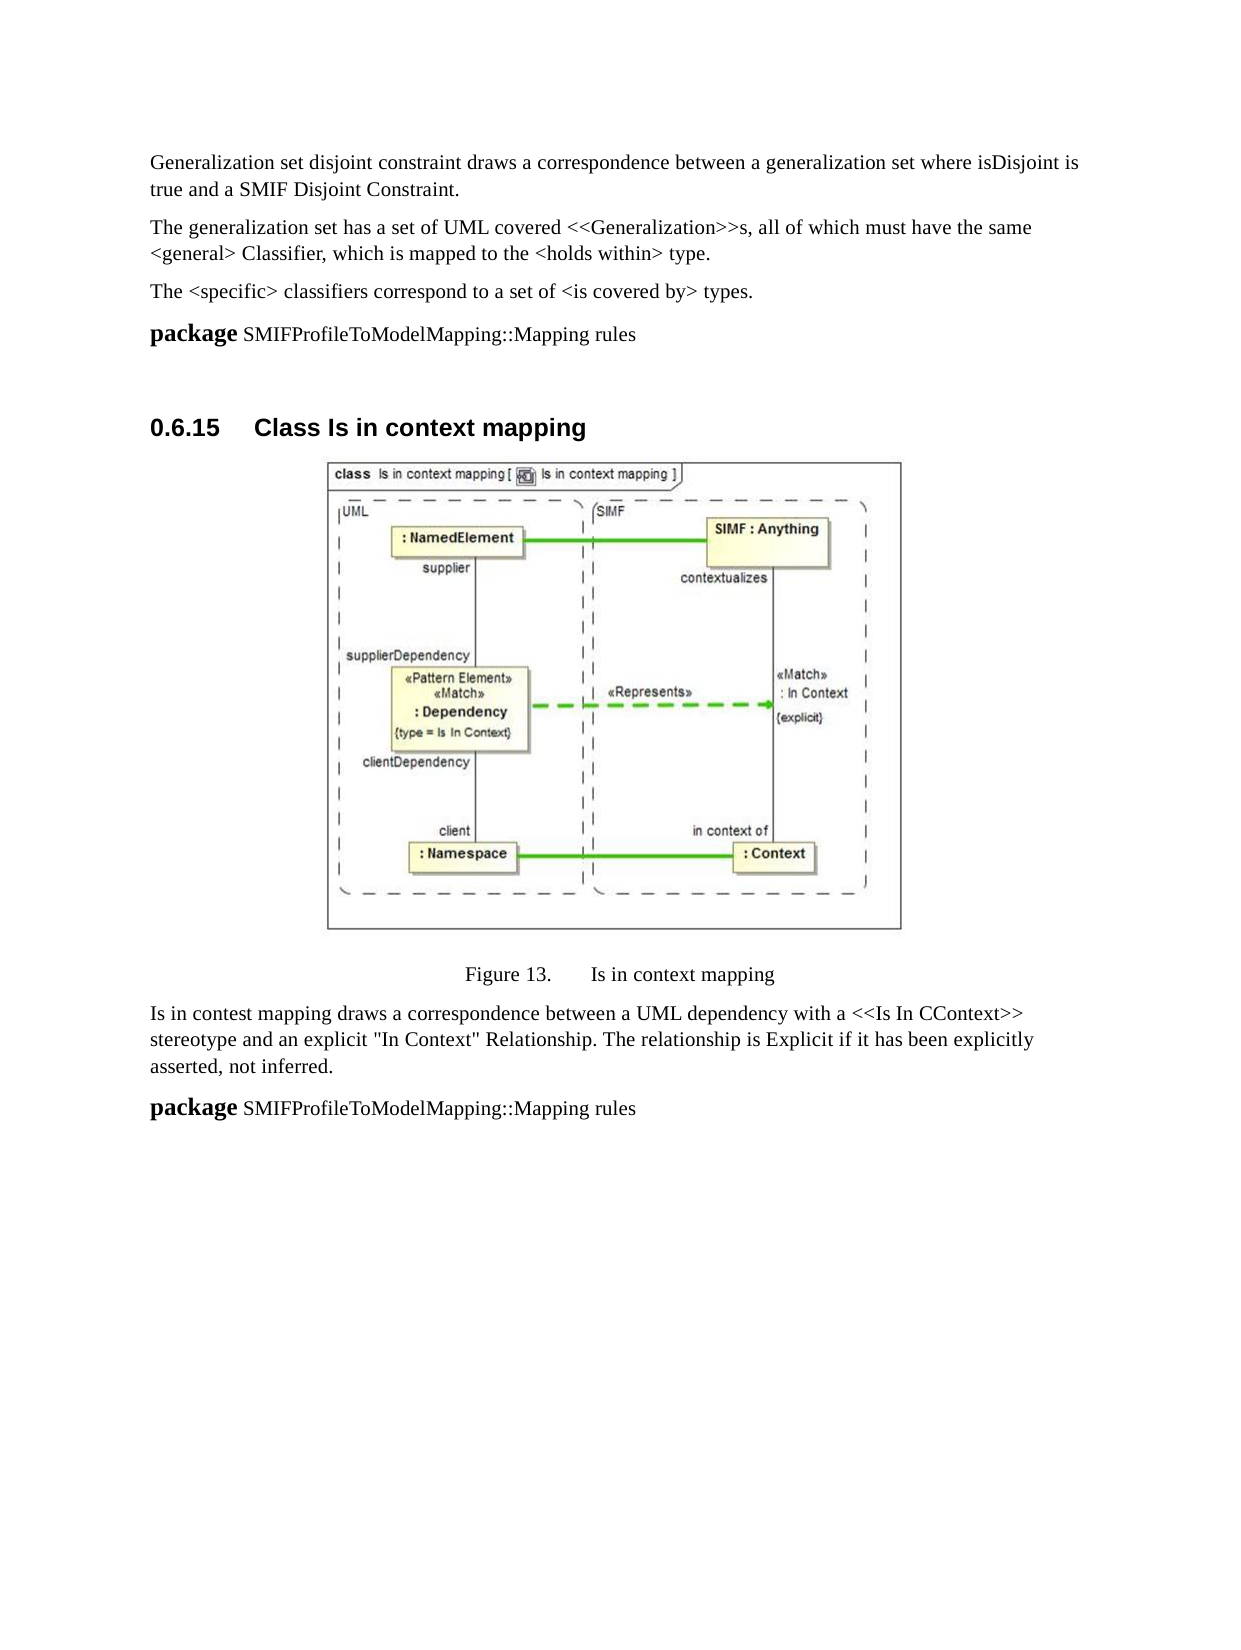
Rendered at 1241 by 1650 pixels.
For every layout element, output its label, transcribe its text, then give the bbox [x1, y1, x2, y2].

text Is in contest mapping draws a correspondence between a UML dependency with a <<Is In CContext>> stereotype and an explicit "In Context" Relationship. The relationship is Explicit if it has been explicitly asserted, not inferred. [150, 1001, 1090, 1078]
subtitle Class Is in context mapping [150, 413, 1090, 442]
picture [321, 456, 919, 947]
text Figure 13. Is in context mapping [150, 962, 1090, 986]
text Generalization set disjoint constraint draws a correspondence between a generalization set where isDisjoint is true and a SMIF Disjoint Constraint. [150, 150, 1090, 201]
text The generalization set has a set of UML covered <<Generalization>>s, all of which must have the same <general> Classifier, which is mapped to the <holds within> type. [150, 215, 1090, 265]
text package SMIFProfileToModelMapping::Mapping rules [150, 318, 1090, 347]
text The <specific> classifiers correspond to a set of <is covered by> types. [150, 279, 1090, 303]
text package SMIFProfileToModelMapping::Mapping rules [150, 1092, 1090, 1121]
